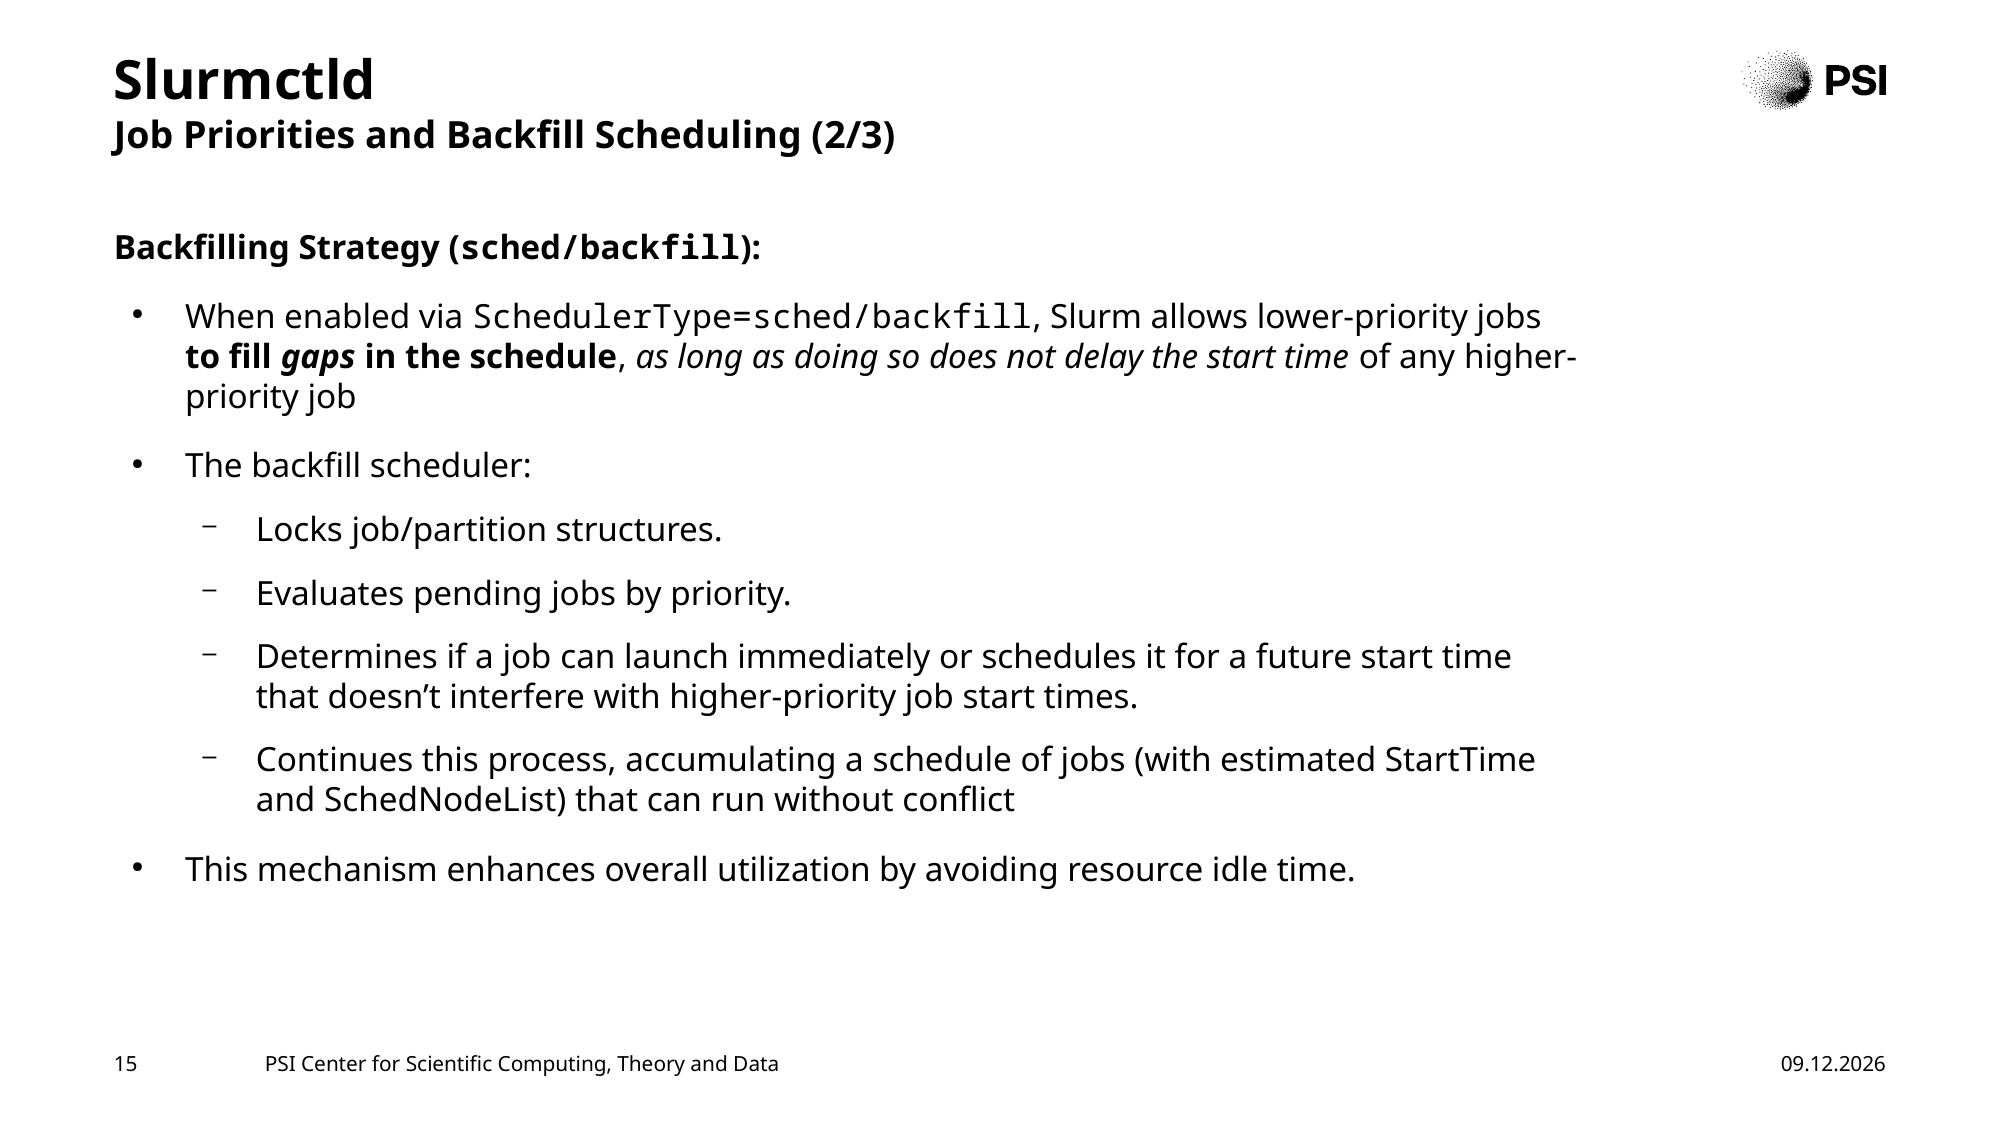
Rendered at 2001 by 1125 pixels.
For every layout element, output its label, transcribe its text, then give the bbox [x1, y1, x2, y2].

list Backfilling Strategy (sched/backfill): When enabled via SchedulerType=sched/backfill, Slurm allows lower-priority jobs to fill gaps in the schedule, as long as doing so does not delay the start time of any higher-priority job The backfill scheduler: Locks job/partition structures. Evaluates pending jobs by priority. Determines if a job can launch immediately or schedules it for a future start time that doesn’t interfere with higher-priority job start times. Continues this process, accumulating a schedule of jobs (with estimated StartTime and SchedNodeList) that can run without conflict This mechanism enhances overall utilization by avoiding resource idle time. [114, 225, 1585, 988]
title Slurmctld Job Priorities and Backfill Scheduling (2/3) [114, 45, 1585, 179]
